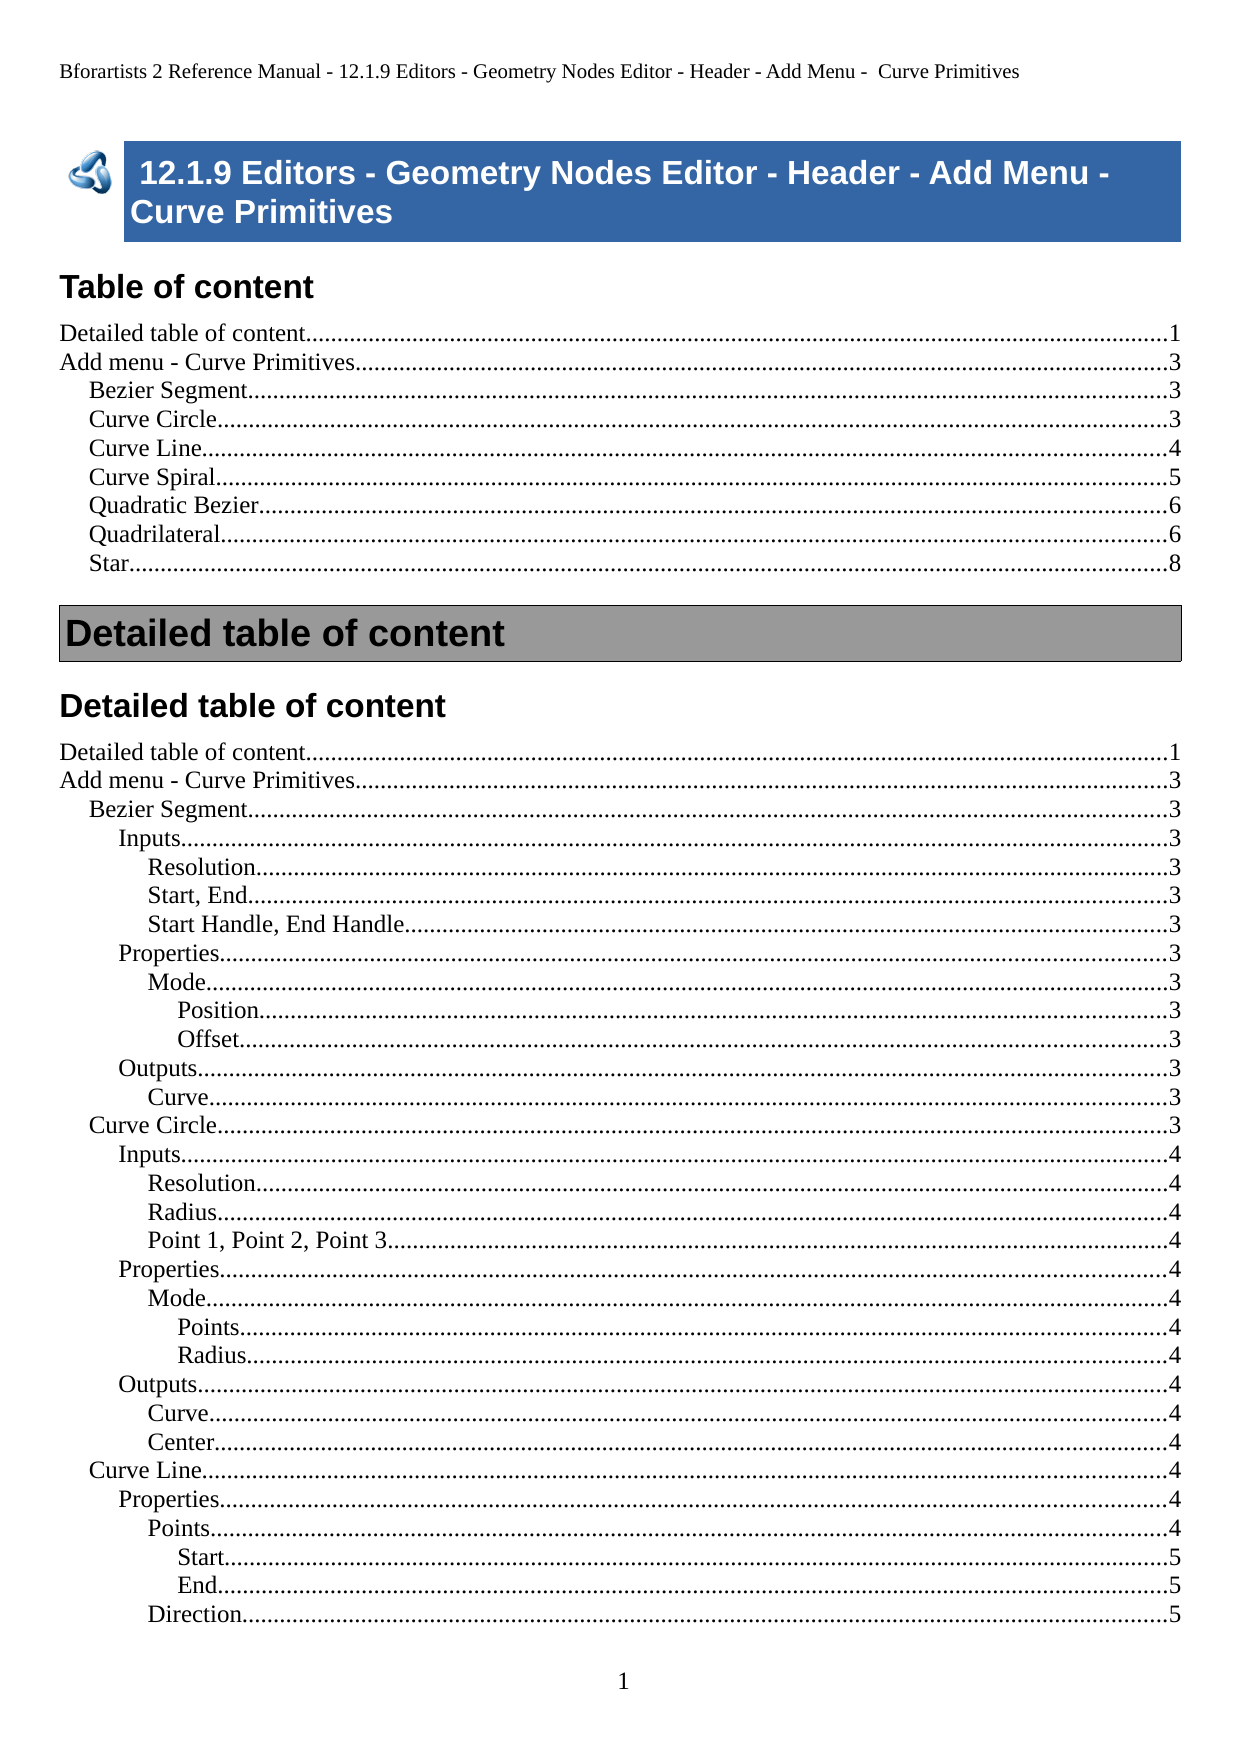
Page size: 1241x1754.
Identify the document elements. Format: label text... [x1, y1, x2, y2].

text Star 8 [88, 548, 1181, 577]
text Detailed table of content 1 [59, 318, 1181, 347]
text Outputs 3 [118, 1053, 1181, 1082]
text Resolution 4 [147, 1168, 1181, 1197]
table_header [59, 141, 124, 242]
text Point 1, Point 2, Point 3 4 [147, 1225, 1181, 1254]
text Radius 4 [177, 1340, 1181, 1369]
text Center 4 [147, 1427, 1181, 1455]
text Properties 3 [118, 938, 1181, 967]
subtitle Detailed table of content [59, 686, 1181, 724]
text Detailed table of content 1 [59, 737, 1181, 765]
text Start, End 3 [147, 880, 1181, 909]
text Mode 4 [147, 1283, 1181, 1312]
table_header Detailed table of content [60, 606, 1181, 661]
text Inputs 3 [118, 823, 1181, 852]
text Radius 4 [147, 1197, 1181, 1225]
text Bezier Segment 3 [88, 375, 1181, 404]
subtitle Table of content [59, 267, 1181, 305]
text Direction 5 [147, 1599, 1181, 1628]
text Curve Spiral 5 [88, 462, 1181, 490]
text Add menu - Curve Primitives 3 [59, 765, 1181, 794]
text End 5 [177, 1570, 1181, 1599]
text Position 3 [177, 995, 1181, 1024]
text Quadrilateral 6 [88, 519, 1181, 548]
text Curve Line 4 [88, 433, 1181, 462]
text Outputs 4 [118, 1369, 1181, 1398]
text Curve Circle 3 [88, 1110, 1181, 1139]
text Points 4 [177, 1312, 1181, 1340]
text Start 5 [177, 1542, 1181, 1570]
text Offset 3 [177, 1024, 1181, 1053]
text Bezier Segment 3 [88, 794, 1181, 823]
text Properties 4 [118, 1254, 1181, 1283]
table_header 12.1.9 Editors - Geometry Nodes Editor - Header - Add Menu - Curve Primitives [124, 141, 1181, 242]
picture [65, 147, 114, 197]
text Curve 4 [147, 1398, 1181, 1427]
text Start Handle, End Handle 3 [147, 909, 1181, 938]
text Mode 3 [147, 967, 1181, 995]
text Resolution 3 [147, 852, 1181, 880]
text Points 4 [147, 1513, 1181, 1542]
text Properties 4 [118, 1484, 1181, 1513]
text Curve Circle 3 [88, 404, 1181, 433]
text Quadratic Bezier 6 [88, 490, 1181, 519]
text Add menu - Curve Primitives 3 [59, 347, 1181, 375]
text Curve 3 [147, 1082, 1181, 1110]
text Inputs 4 [118, 1139, 1181, 1168]
text Curve Line 4 [88, 1455, 1181, 1484]
